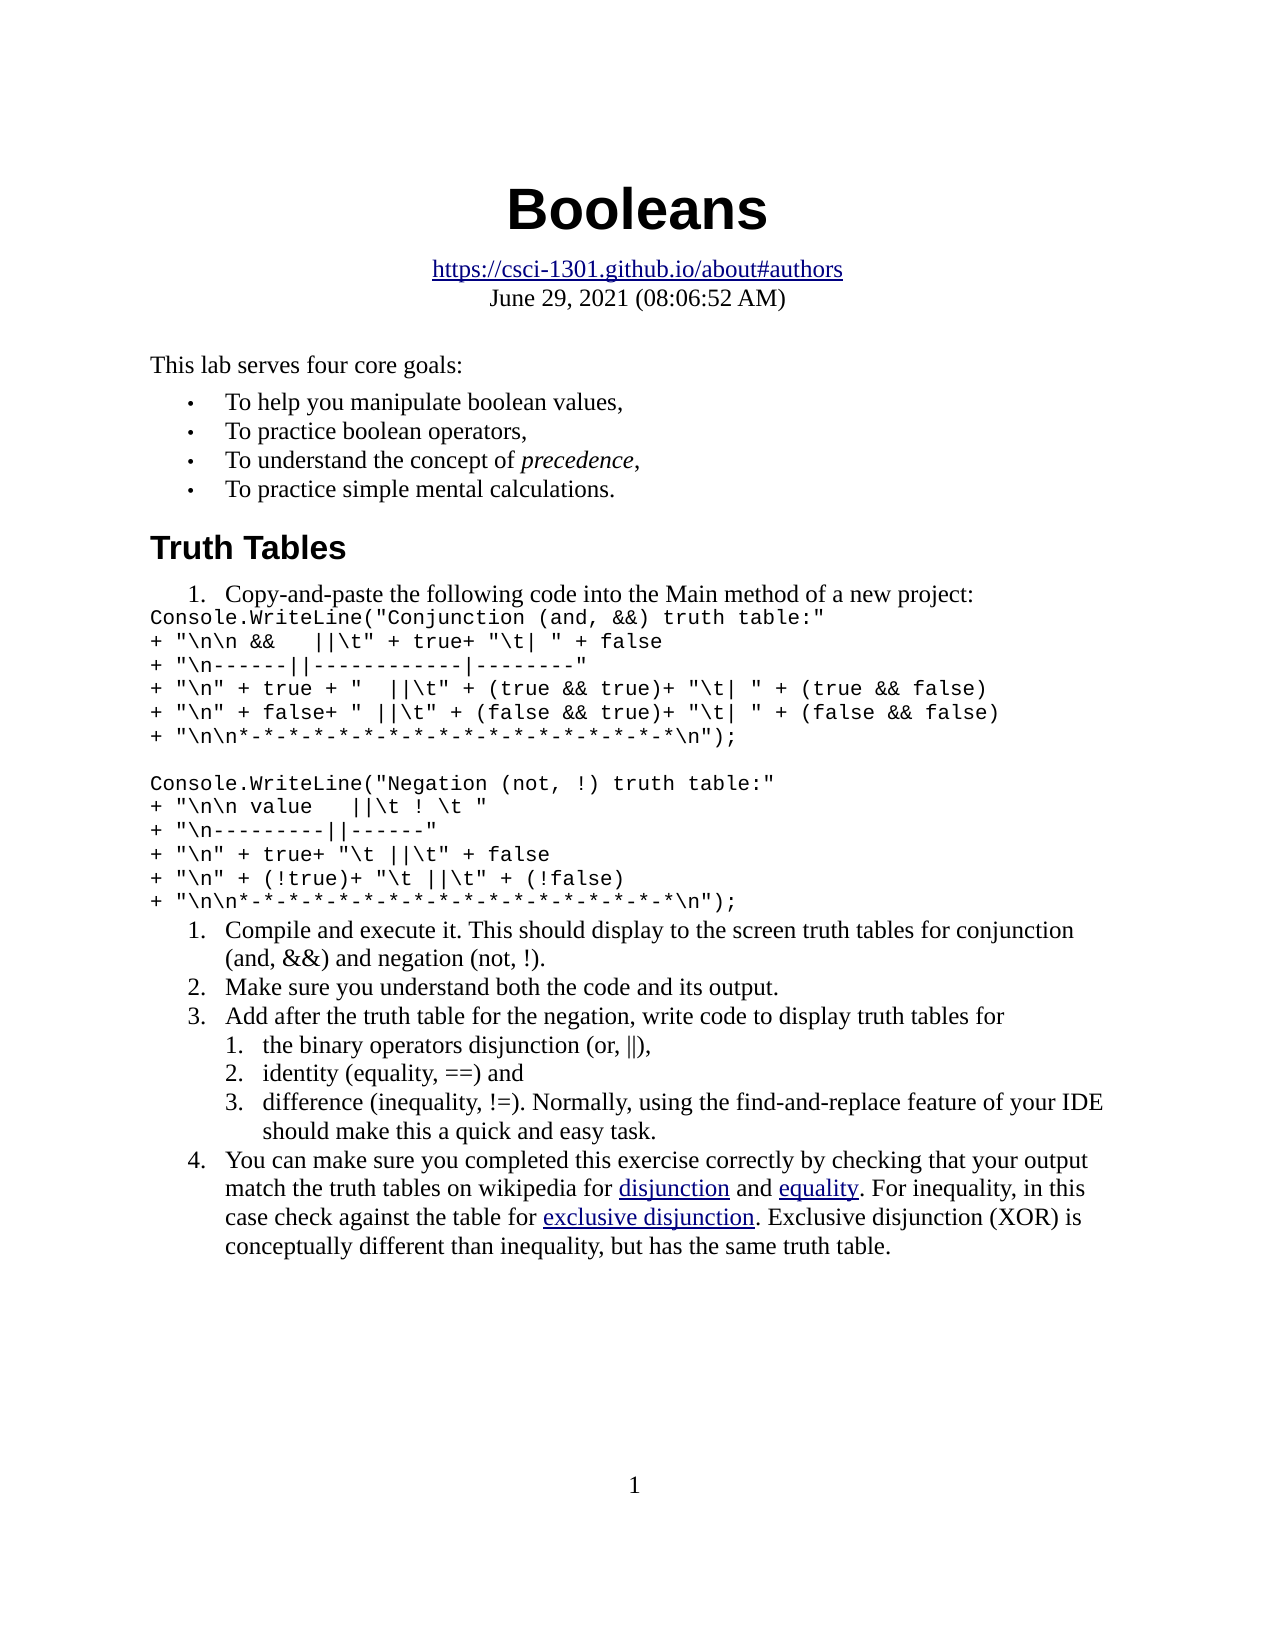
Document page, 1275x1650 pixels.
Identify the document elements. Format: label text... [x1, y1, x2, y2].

subtitle Truth Tables [150, 527, 1125, 566]
text + "\n\n && ||\t" + true+ "\t| " + false [150, 631, 1125, 655]
list the binary operators disjunction (or, ||), [225, 1030, 1125, 1058]
text + "\n\n*-*-*-*-*-*-*-*-*-*-*-*-*-*-*-*-*-*\n"); [150, 891, 1125, 915]
text + "\n" + true + " ||\t" + (true && true)+ "\t| " + (true && false) [150, 678, 1125, 702]
text + "\n---------||------" [150, 820, 1125, 844]
list Make sure you understand both the code and its output. [187, 972, 1125, 1001]
title Booleans [150, 175, 1125, 242]
list Copy-and-paste the following code into the Main method of a new project: [187, 579, 1125, 607]
list identity (equality, ==) and [225, 1058, 1125, 1087]
list Compile and execute it. This should display to the screen truth tables for conjunction (and, &&) and negation (not, !). [187, 915, 1125, 972]
list To understand the concept of precedence, [187, 445, 1125, 474]
text + "\n------||------------|--------" [150, 655, 1125, 678]
text Console.WriteLine("Negation (not, !) truth table:" [150, 773, 1125, 797]
list To practice simple mental calculations. [187, 474, 1125, 502]
list difference (inequality, !=). Normally, using the find-and-replace feature of your IDE should make this a quick and easy task. [225, 1087, 1125, 1145]
text + "\n\n value ||\t ! \t " [150, 797, 1125, 820]
text This lab serves four core goals: [150, 350, 1125, 378]
text + "\n" + false+ " ||\t" + (false && true)+ "\t| " + (false && false) [150, 702, 1125, 726]
list To help you manipulate boolean values, [187, 387, 1125, 416]
list You can make sure you completed this exercise correctly by checking that your output match the truth tables on wikipedia for disjunction and equality. For inequality, in this case check against the table for exclusive disjunction. Exclusive disjunction (XOR) is conceptually different than inequality, but has the same truth table. [187, 1145, 1125, 1260]
text https://csci-1301.github.io/about#authors [150, 254, 1125, 283]
list Add after the truth table for the negation, write code to display truth tables for [187, 1001, 1125, 1030]
text June 29, 2021 (08:06:52 AM) [150, 283, 1125, 312]
text + "\n" + true+ "\t ||\t" + false [150, 844, 1125, 867]
text + "\n" + (!true)+ "\t ||\t" + (!false) [150, 867, 1125, 891]
text Console.WriteLine("Conjunction (and, &&) truth table:" [150, 607, 1125, 631]
list To practice boolean operators, [187, 416, 1125, 445]
text + "\n\n*-*-*-*-*-*-*-*-*-*-*-*-*-*-*-*-*-*\n"); [150, 726, 1125, 749]
